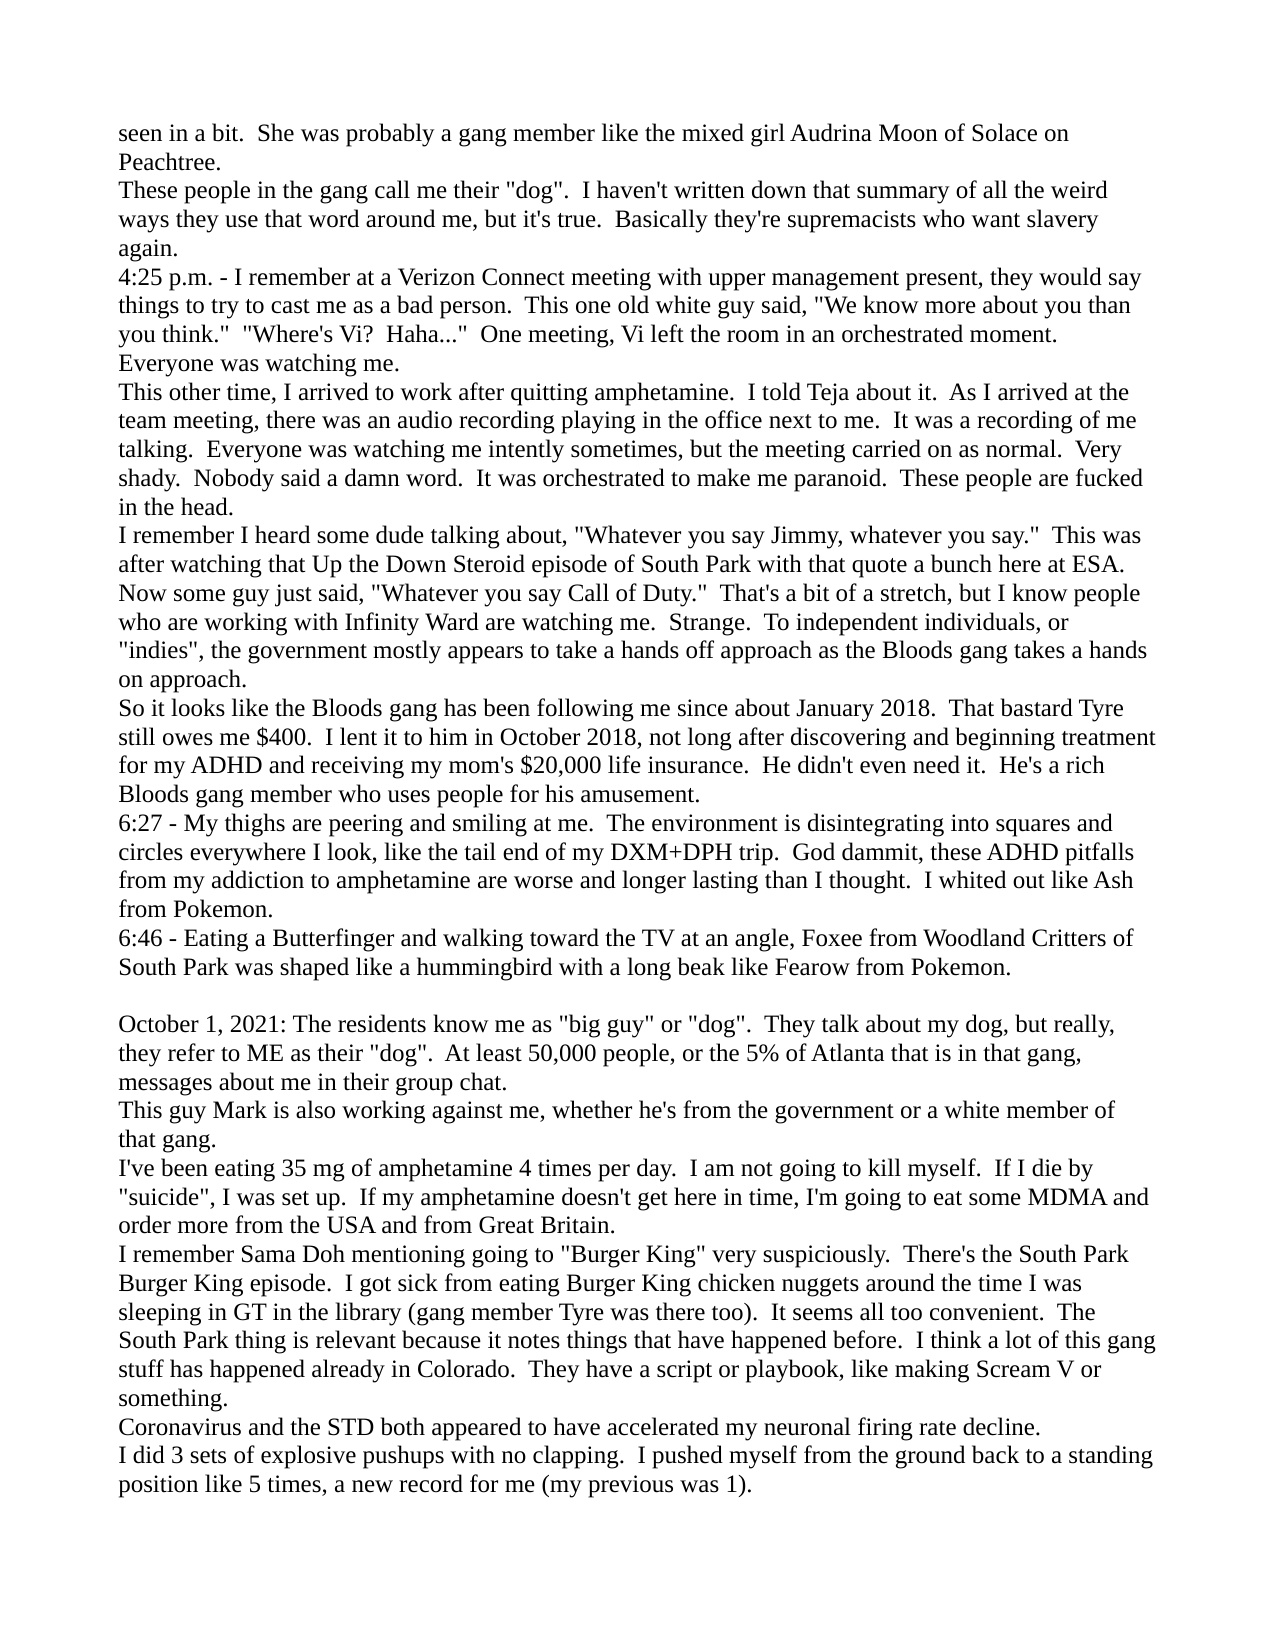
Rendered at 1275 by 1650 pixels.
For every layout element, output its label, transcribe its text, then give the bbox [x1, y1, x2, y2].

text October 1, 2021: The residents know me as "big guy" or "dog". They talk about my dog, but really, they refer to ME as their "dog". At least 50,000 people, or the 5% of Atlanta that is in that gang, messages about me in their group chat. [118, 1009, 1157, 1096]
text 4:25 p.m. - I remember at a Verizon Connect meeting with upper management present, they would say things to try to cast me as a bad person. This one old white guy said, "We know more about you than you think." "Where's Vi? Haha..." One meeting, Vi left the room in an orchestrated moment. Everyone was watching me. [118, 262, 1157, 377]
text 6:27 - My thighs are peering and smiling at me. The environment is disintegrating into squares and circles everywhere I look, like the tail end of my DXM+DPH trip. God dammit, these ADHD pitfalls from my addiction to amphetamine are worse and longer lasting than I thought. I whited out like Ash from Pokemon. [118, 808, 1157, 923]
text I remember Sama Doh mentioning going to "Burger King" very suspiciously. There's the South Park Burger King episode. I got sick from eating Burger King chicken nuggets around the time I was sleeping in GT in the library (gang member Tyre was there too). It seems all too convenient. The South Park thing is relevant because it notes things that have happened before. I think a lot of this gang stuff has happened already in Colorado. They have a script or playbook, like making Scream V or something. [118, 1239, 1157, 1412]
text Coronavirus and the STD both appeared to have accelerated my neuronal firing rate decline. [118, 1412, 1157, 1441]
text I've been eating 35 mg of amphetamine 4 times per day. I am not going to kill myself. If I die by "suicide", I was set up. If my amphetamine doesn't get here in time, I'm going to eat some MDMA and order more from the USA and from Great Britain. [118, 1153, 1157, 1239]
text seen in a bit. She was probably a gang member like the mixed girl Audrina Moon of Solace on Peachtree. [118, 118, 1157, 176]
text These people in the gang call me their "dog". I haven't written down that summary of all the weird ways they use that word around me, but it's true. Basically they're supremacists who want slavery again. [118, 176, 1157, 262]
text This other time, I arrived to work after quitting amphetamine. I told Teja about it. As I arrived at the team meeting, there was an audio recording playing in the office next to me. It was a recording of me talking. Everyone was watching me intently sometimes, but the meeting carried on as normal. Very shady. Nobody said a damn word. It was orchestrated to make me paranoid. These people are fucked in the head. [118, 377, 1157, 521]
text I did 3 sets of explosive pushups with no clapping. I pushed myself from the ground back to a standing position like 5 times, a new record for me (my previous was 1). [118, 1441, 1157, 1498]
text I remember I heard some dude talking about, "Whatever you say Jimmy, whatever you say." This was after watching that Up the Down Steroid episode of South Park with that quote a bunch here at ESA. Now some guy just said, "Whatever you say Call of Duty." That's a bit of a stretch, but I know people who are working with Infinity Ward are watching me. Strange. To independent individuals, or "indies", the government mostly appears to take a hands off approach as the Bloods gang takes a hands on approach. [118, 521, 1157, 693]
text This guy Mark is also working against me, whether he's from the government or a white member of that gang. [118, 1096, 1157, 1153]
text So it looks like the Bloods gang has been following me since about January 2018. That bastard Tyre still owes me $400. I lent it to him in October 2018, not long after discovering and beginning treatment for my ADHD and receiving my mom's $20,000 life insurance. He didn't even need it. He's a rich Bloods gang member who uses people for his amusement. [118, 693, 1157, 808]
text 6:46 - Eating a Butterfinger and walking toward the TV at an angle, Foxee from Woodland Critters of South Park was shaped like a hummingbird with a long beak like Fearow from Pokemon. [118, 923, 1157, 981]
